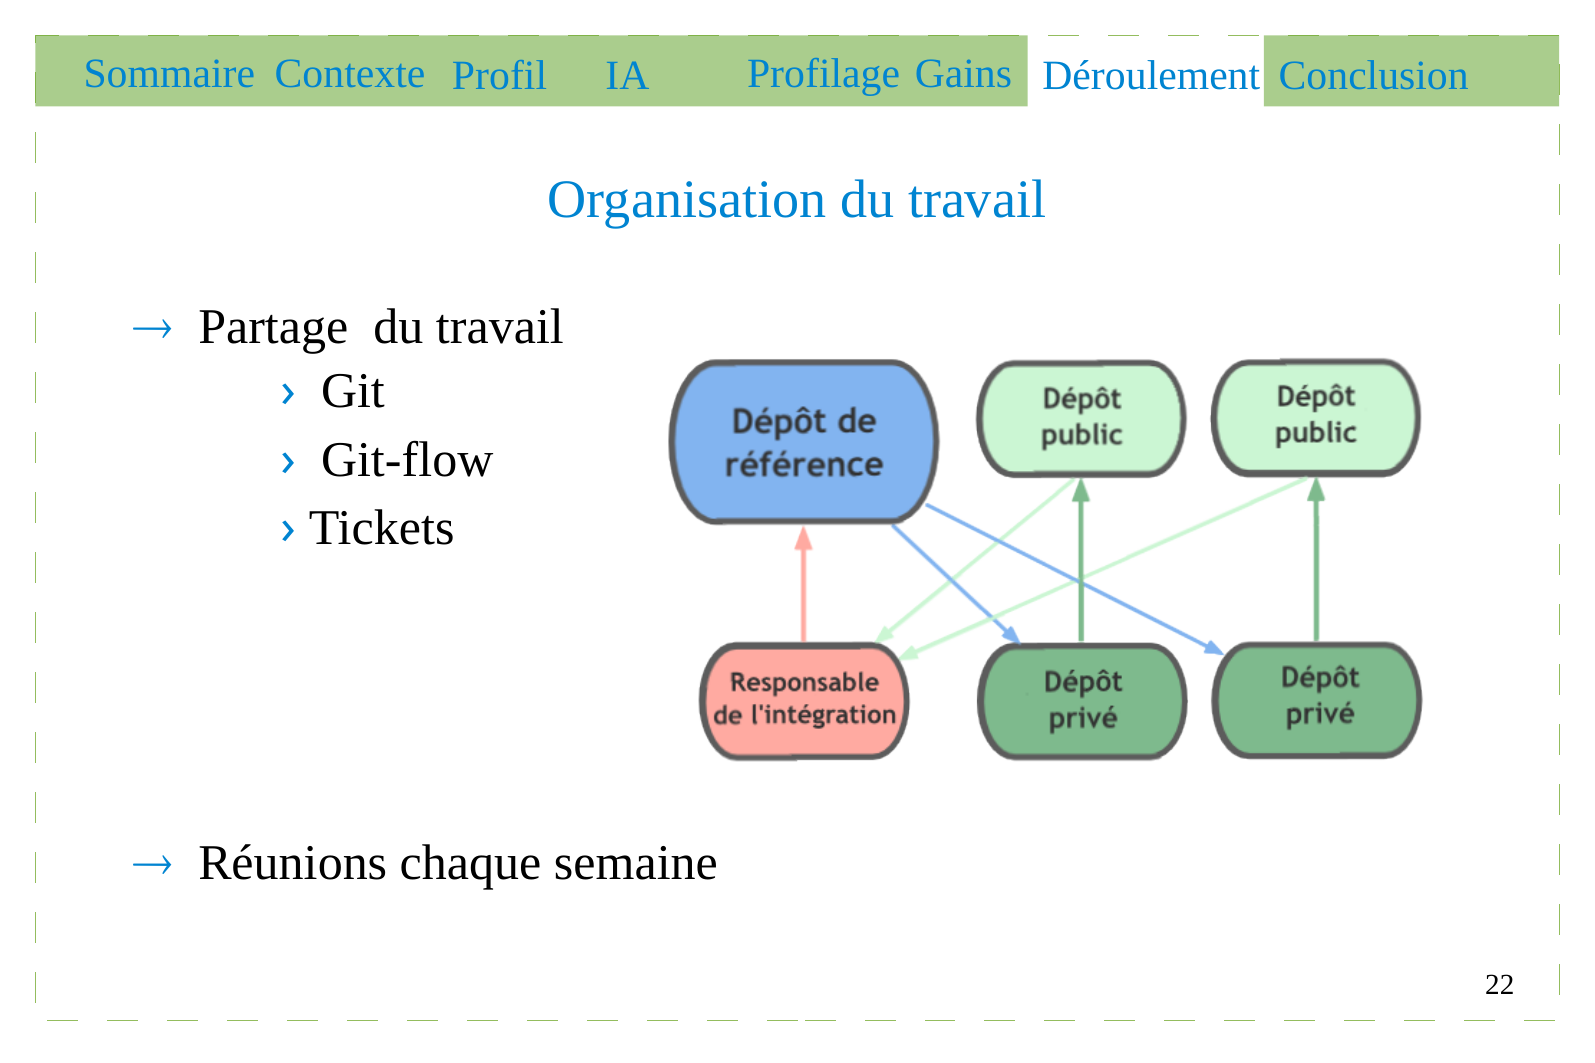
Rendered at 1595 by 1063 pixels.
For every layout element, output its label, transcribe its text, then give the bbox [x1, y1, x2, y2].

text_box [35, 35, 1028, 107]
text_box Sommaire [68, 42, 284, 105]
text_box Conclusion [1276, 45, 1501, 107]
picture [555, 342, 1465, 785]
text_box Profilage [732, 42, 934, 105]
text_box IA [590, 45, 804, 107]
text_box Déroulement [1027, 45, 1276, 107]
text_box ® Partage du travail › Git › Git-flow › Tickets ® Réunions chaque semaine [118, 291, 1418, 1016]
text_box Contexte [284, 42, 449, 105]
text_box Gains [934, 42, 1040, 105]
text_box Organisation du travail [35, 161, 1560, 237]
text_box [1263, 35, 1560, 107]
text_box Profil [437, 45, 567, 107]
